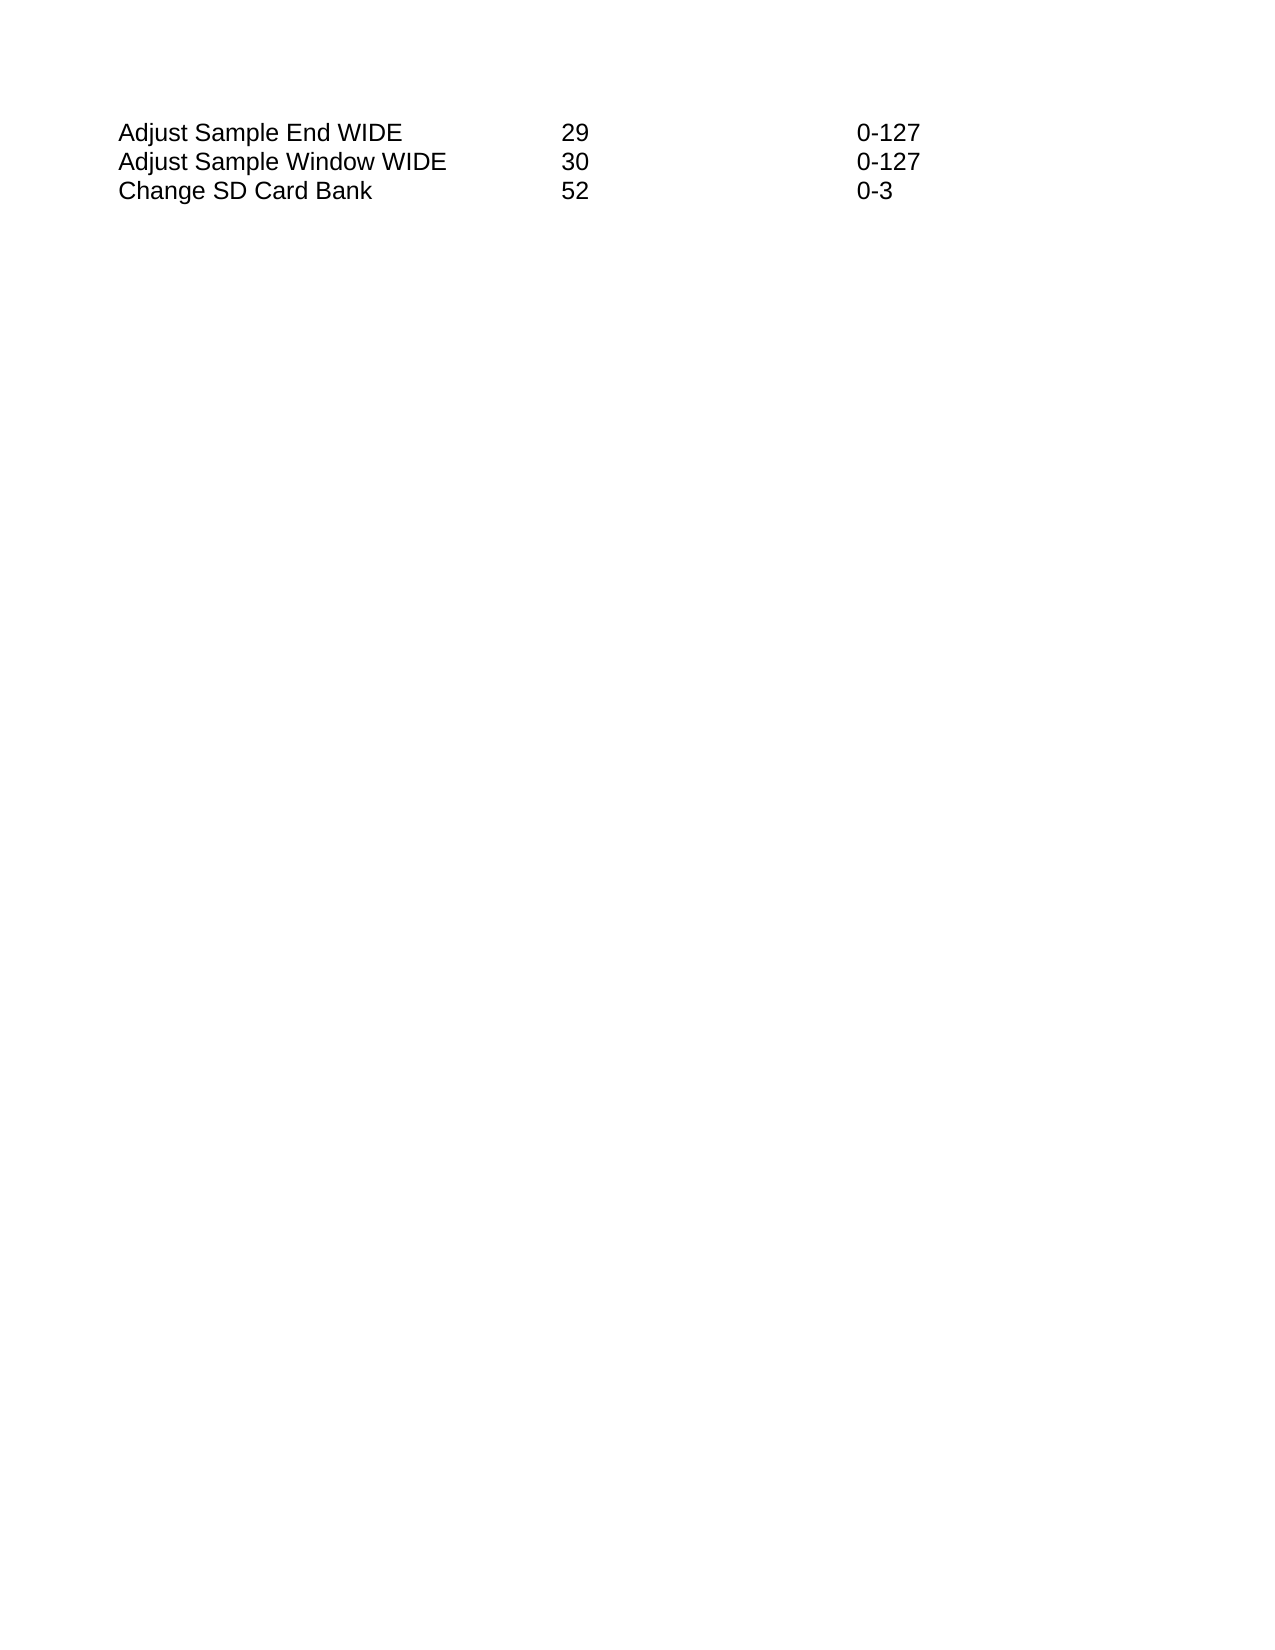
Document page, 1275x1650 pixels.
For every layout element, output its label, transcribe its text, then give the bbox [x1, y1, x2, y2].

text Change SD Card Bank 52 0-3 [118, 176, 1157, 204]
text Adjust Sample Window WIDE 30 0-127 [118, 147, 1157, 176]
text Adjust Sample End WIDE 29 0-127 [118, 118, 1157, 147]
